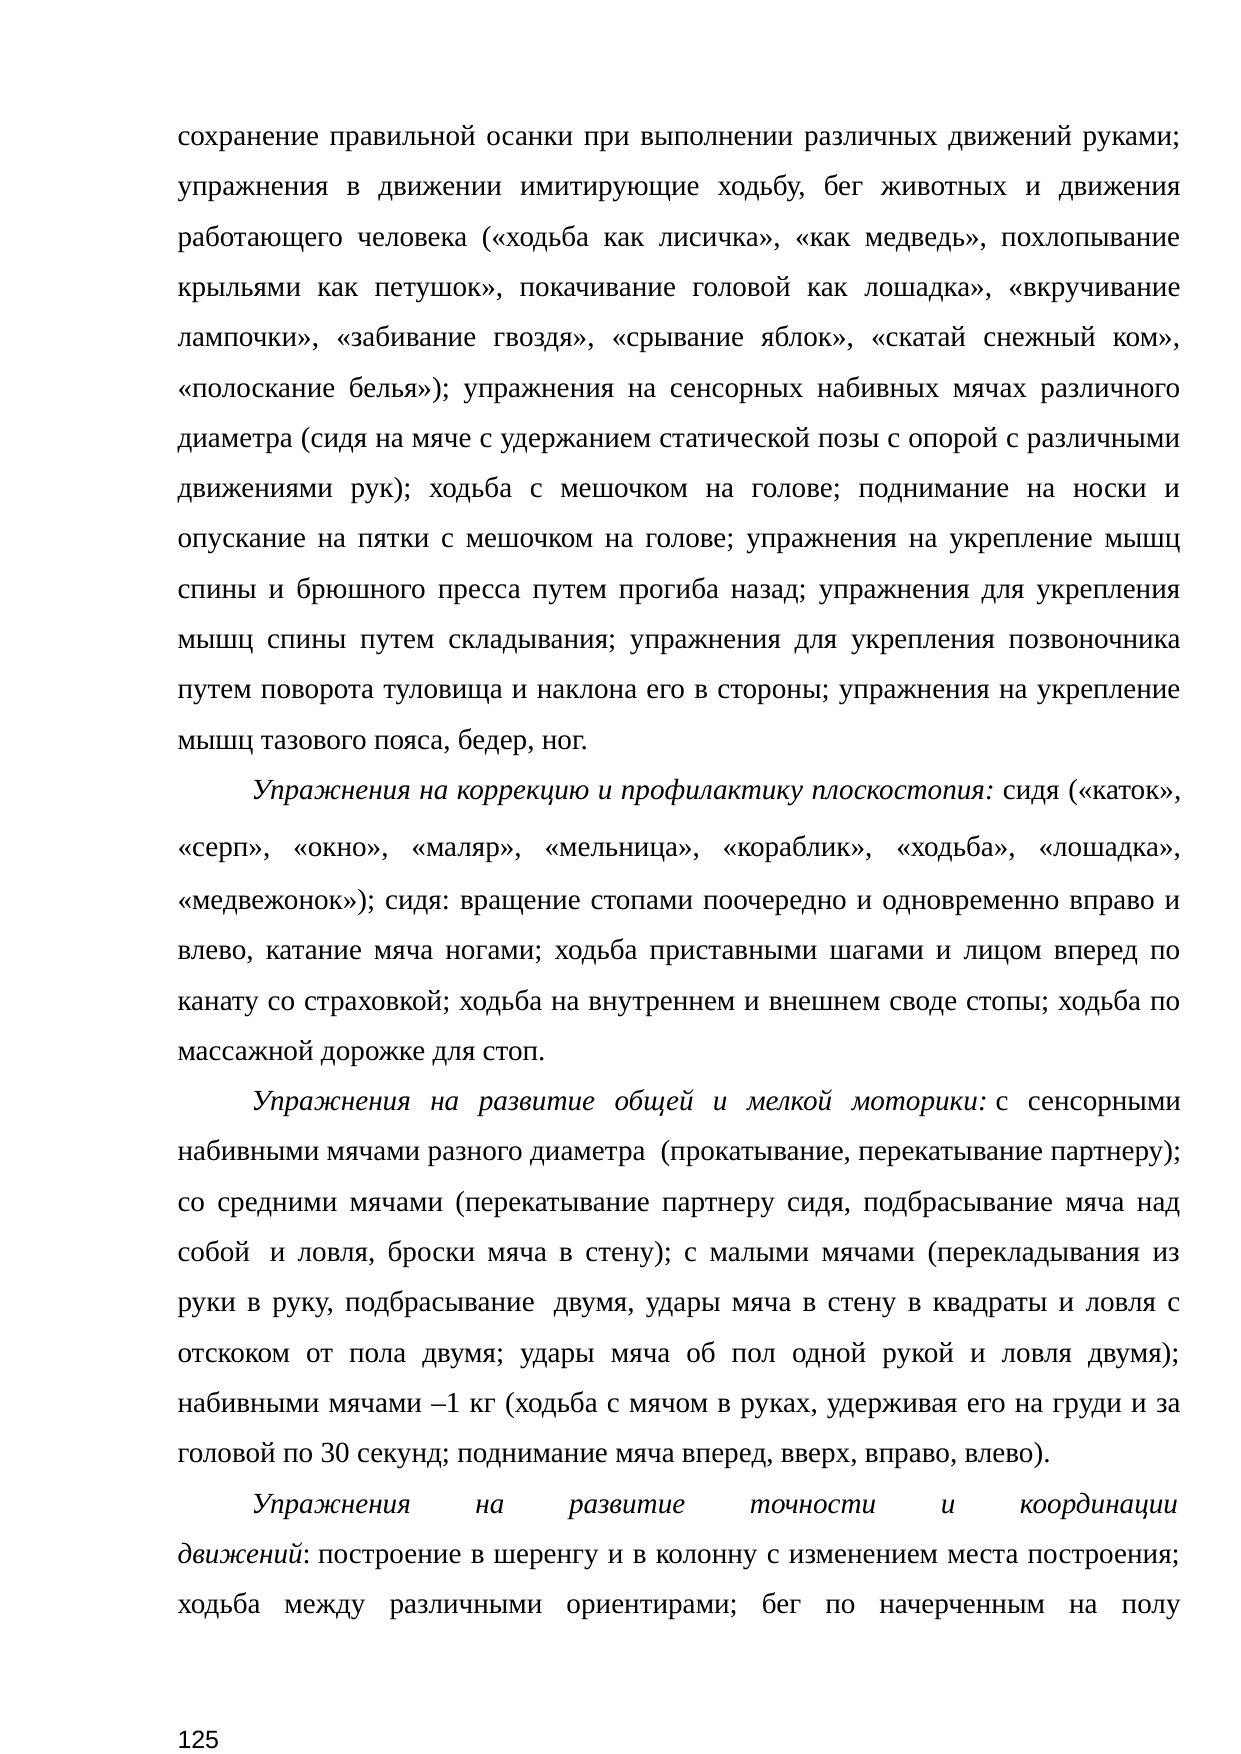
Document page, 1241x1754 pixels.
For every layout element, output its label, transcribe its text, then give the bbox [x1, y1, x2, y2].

text Упражнения на коррекцию и профилактику плоскостопия: сидя («каток», «серп», «окно», «маляр», «мельница», «кораблик», «ходьба», «лошадка», «медвежонок»); сидя: вращение стопами поочередно и одновременно вправо и влево, катание мяча ногами; ходьба приставными шагами и лицом вперед по канату со страховкой; ходьба на внутреннем и внешнем своде стопы; ходьба по массажной дорожке для стоп. [177, 772, 1181, 1066]
text Упражнения на развитие точности и координации движений: построение в шеренгу и в колонну с изменением места построения; ходьба между различными ориентирами; бег по начерченным на полу [177, 1486, 1181, 1620]
text сохранение правильной осанки при выполнении различных движений руками; упражнения в движении имитирующие ходьбу, бег животных и движения работающего человека («ходьба как лисичка», «как медведь», похлопывание крыльями как петушок», покачивание головой как лошадка», «вкручивание лампочки», «забивание гвоздя», «срывание яблок», «скатай снежный ком», «полоскание белья»); упражнения на сенсорных набивных мячах различного диаметра (сидя на мяче с удержанием статической позы с опорой с различными движениями рук); ходьба с мешочком на голове; поднимание на носки и опускание на пятки с мешочком на голове; упражнения на укрепление мышц спины и брюшного пресса путем прогиба назад; упражнения для укрепления мышц спины путем складывания; упражнения для укрепления позвоночника путем поворота туловища и наклона его в стороны; упражнения на укрепление мышц тазового пояса, бедер, ног. [177, 118, 1181, 755]
text Упражнения на развитие общей и мелкой моторики: с сенсорными набивными мячами разного диаметра (прокатывание, перекатывание партнеру); со средними мячами (перекатывание партнеру сидя, подбрасывание мяча над собой и ловля, броски мяча в стену); с малыми мячами (перекладывания из руки в руку, подбрасывание двумя, удары мяча в стену в квадраты и ловля с отскоком от пола двумя; удары мяча об пол одной рукой и ловля двумя); набивными мячами –1 кг (ходьба с мячом в руках, удерживая его на груди и за головой по 30 секунд; поднимание мяча вперед, вверх, вправо, влево). [177, 1083, 1181, 1469]
